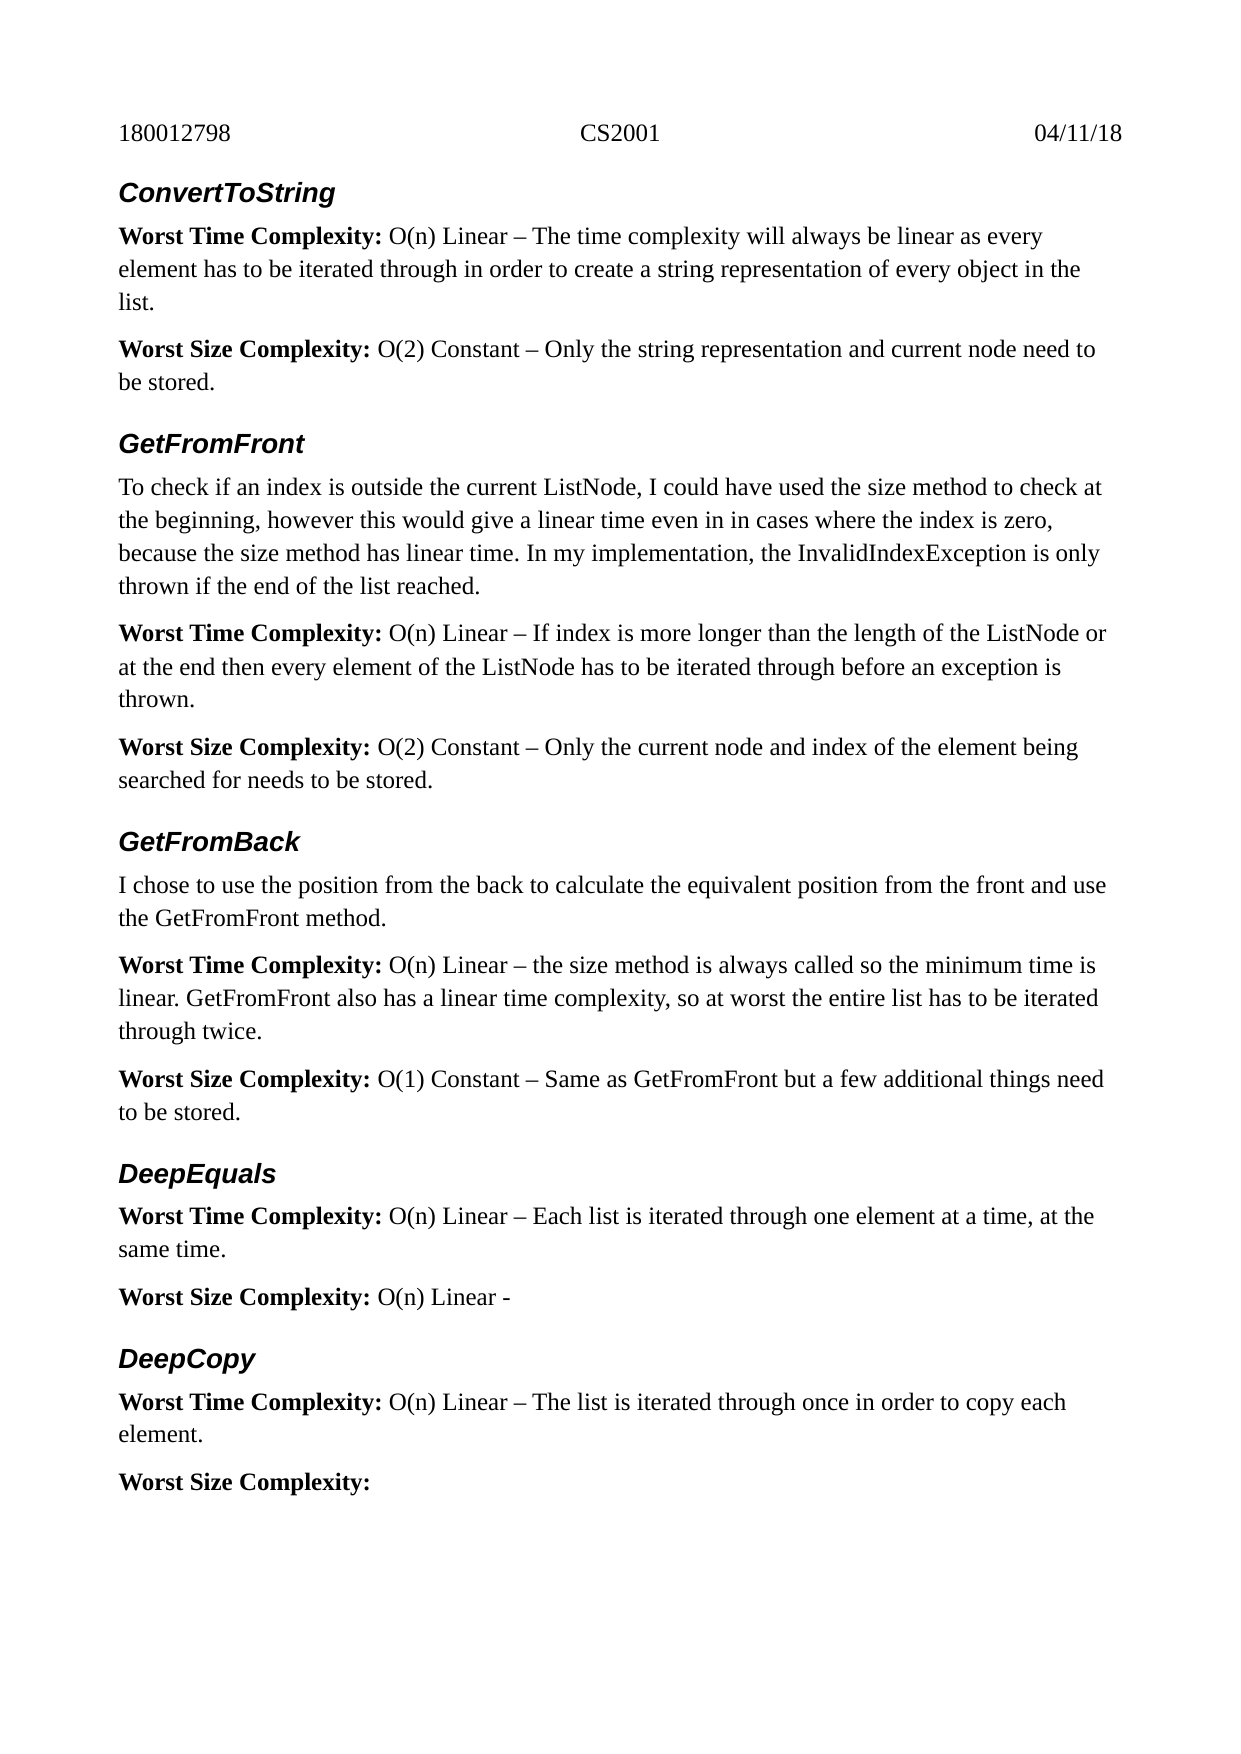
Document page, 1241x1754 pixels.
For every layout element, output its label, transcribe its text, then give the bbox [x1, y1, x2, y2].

text Worst Time Complexity: O(n) Linear – Each list is iterated through one element at a time, at the same time. [118, 1201, 1122, 1263]
subtitle DeepEquals [118, 1157, 1122, 1189]
text Worst Size Complexity: O(n) Linear - [118, 1282, 1122, 1311]
text Worst Time Complexity: O(n) Linear – The time complexity will always be linear as every element has to be iterated through in order to create a string representation of every object in the list. [118, 221, 1122, 316]
subtitle DeepCopy [118, 1342, 1122, 1374]
subtitle GetFromFront [118, 427, 1122, 459]
subtitle GetFromBack [118, 825, 1122, 857]
text Worst Time Complexity: O(n) Linear – The list is iterated through once in order to copy each element. [118, 1387, 1122, 1448]
text Worst Size Complexity: O(1) Constant – Same as GetFromFront but a few additional things need to be stored. [118, 1064, 1122, 1126]
text Worst Size Complexity: [118, 1467, 1122, 1496]
subtitle ConvertToString [118, 176, 1122, 208]
text To check if an index is outside the current ListNode, I could have used the size method to check at the beginning, however this would give a linear time even in in cases where the index is zero, because the size method has linear time. In my implementation, the InvalidIndexException is only thrown if the end of the list reached. [118, 472, 1122, 600]
text Worst Size Complexity: O(2) Constant – Only the current node and index of the element being searched for needs to be stored. [118, 732, 1122, 794]
text Worst Time Complexity: O(n) Linear – If index is more longer than the length of the ListNode or at the end then every element of the ListNode has to be iterated through before an exception is thrown. [118, 618, 1122, 713]
text Worst Size Complexity: O(2) Constant – Only the string representation and current node need to be stored. [118, 334, 1122, 396]
text I chose to use the position from the back to calculate the equivalent position from the front and use the GetFromFront method. [118, 870, 1122, 931]
text Worst Time Complexity: O(n) Linear – the size method is always called so the minimum time is linear. GetFromFront also has a linear time complexity, so at worst the entire list has to be iterated through twice. [118, 950, 1122, 1045]
